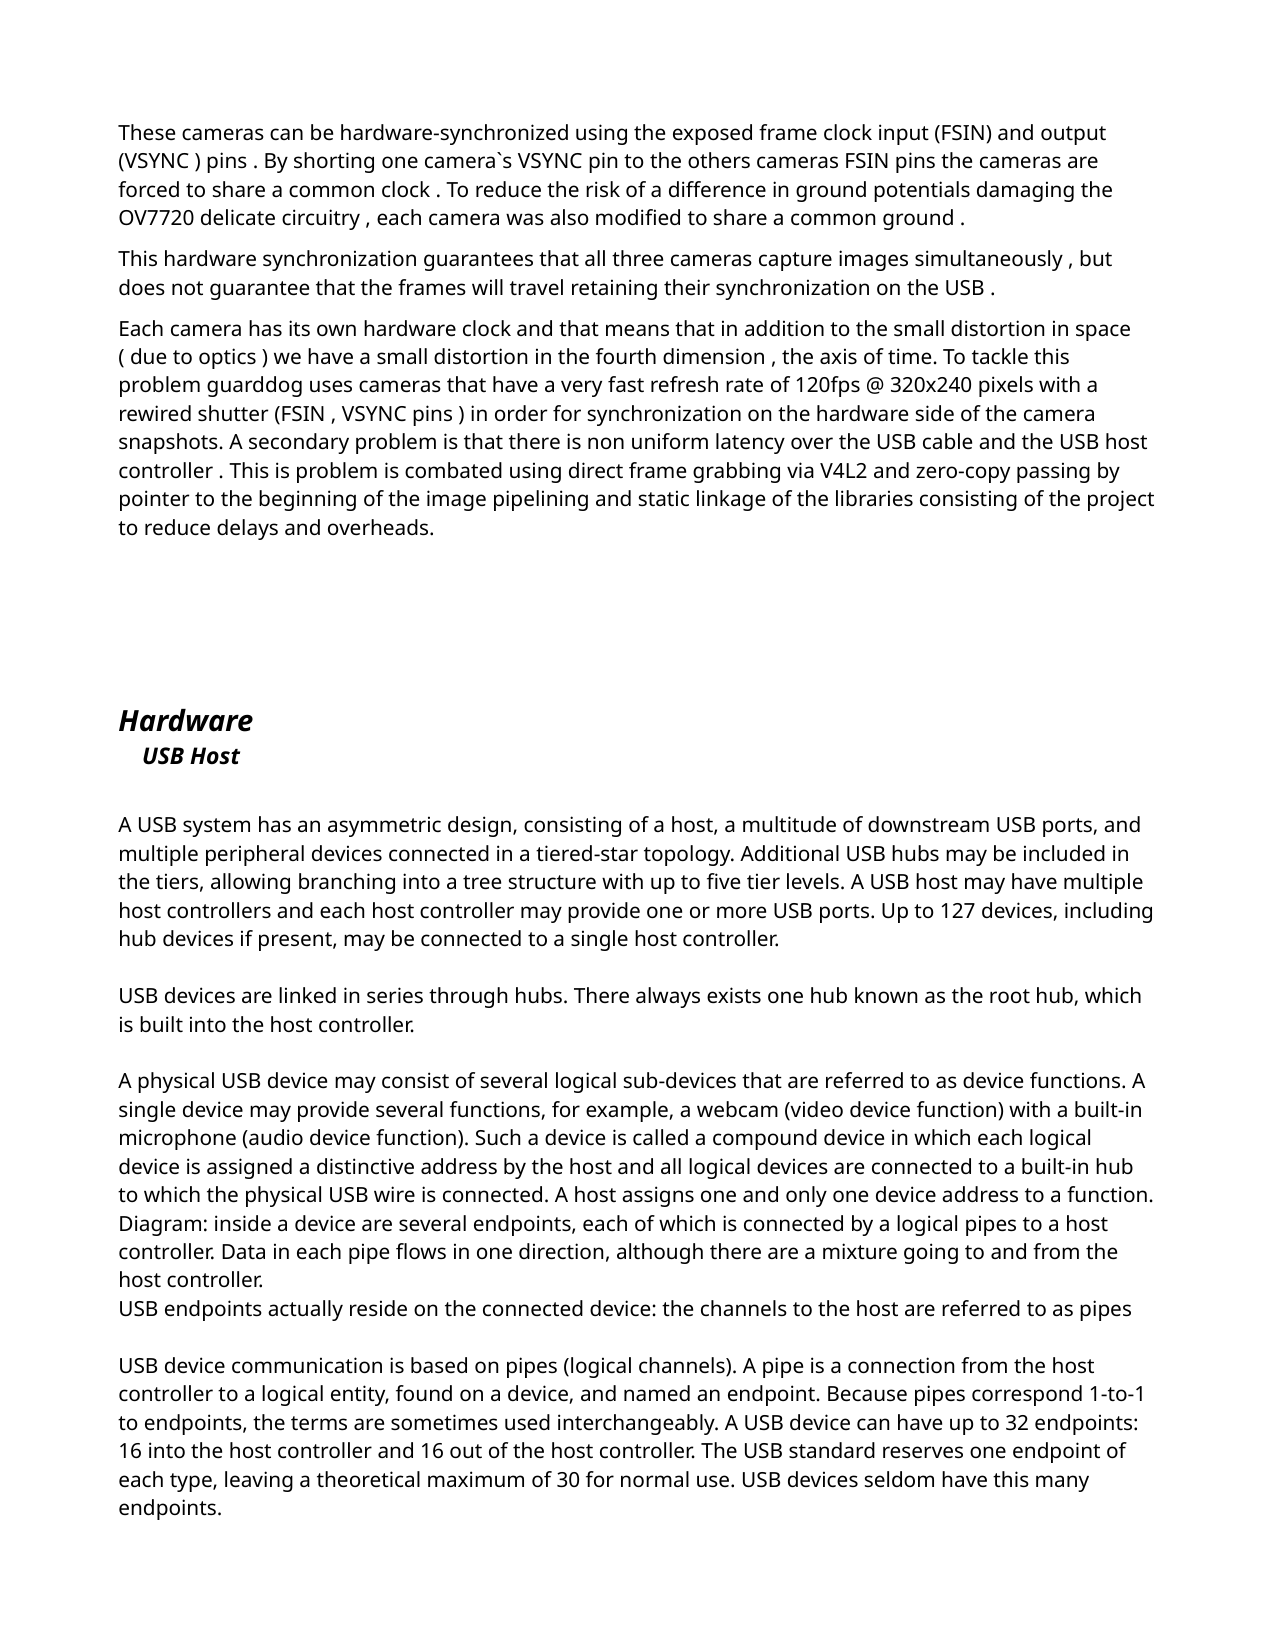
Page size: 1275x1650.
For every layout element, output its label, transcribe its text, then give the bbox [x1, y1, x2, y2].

text Hardware [118, 700, 1157, 740]
text USB Host [118, 740, 1157, 771]
text USB endpoints actually reside on the connected device: the channels to the host are referred to as pipes [118, 1294, 1157, 1322]
text These cameras can be hardware-synchronized using the exposed frame clock input (FSIN) and output (VSYNC ) pins . By shorting one camera`s VSYNC pin to the others cameras FSIN pins the cameras are forced to share a common clock . To reduce the risk of a difference in ground potentials damaging the OV7720 delicate circuitry , each camera was also modified to share a common ground . [118, 118, 1157, 232]
text Each camera has its own hardware clock and that means that in addition to the small distortion in space ( due to optics ) we have a small distortion in the fourth dimension , the axis of time. To tackle this problem guarddog uses cameras that have a very fast refresh rate of 120fps @ 320x240 pixels with a rewired shutter (FSIN , VSYNC pins ) in order for synchronization on the hardware side of the camera snapshots. A secondary problem is that there is non uniform latency over the USB cable and the USB host controller . This is problem is combated using direct frame grabbing via V4L2 and zero-copy passing by pointer to the beginning of the image pipelining and static linkage of the libraries consisting of the project to reduce delays and overheads. [118, 314, 1157, 541]
text A physical USB device may consist of several logical sub-devices that are referred to as device functions. A single device may provide several functions, for example, a webcam (video device function) with a built-in microphone (audio device function). Such a device is called a compound device in which each logical device is assigned a distinctive address by the host and all logical devices are connected to a built-in hub to which the physical USB wire is connected. A host assigns one and only one device address to a function. [118, 1067, 1157, 1209]
text USB devices are linked in series through hubs. There always exists one hub known as the root hub, which is built into the host controller. [118, 981, 1157, 1038]
text This hardware synchronization guarantees that all three cameras capture images simultaneously , but does not guarantee that the frames will travel retaining their synchronization on the USB . [118, 244, 1157, 301]
text Diagram: inside a device are several endpoints, each of which is connected by a logical pipes to a host controller. Data in each pipe flows in one direction, although there are a mixture going to and from the host controller. [118, 1209, 1157, 1294]
text A USB system has an asymmetric design, consisting of a host, a multitude of downstream USB ports, and multiple peripheral devices connected in a tiered-star topology. Additional USB hubs may be included in the tiers, allowing branching into a tree structure with up to five tier levels. A USB host may have multiple host controllers and each host controller may provide one or more USB ports. Up to 127 devices, including hub devices if present, may be connected to a single host controller. [118, 771, 1157, 953]
text USB device communication is based on pipes (logical channels). A pipe is a connection from the host controller to a logical entity, found on a device, and named an endpoint. Because pipes correspond 1-to-1 to endpoints, the terms are sometimes used interchangeably. A USB device can have up to 32 endpoints: 16 into the host controller and 16 out of the host controller. The USB standard reserves one endpoint of each type, leaving a theoretical maximum of 30 for normal use. USB devices seldom have this many endpoints. [118, 1351, 1157, 1522]
